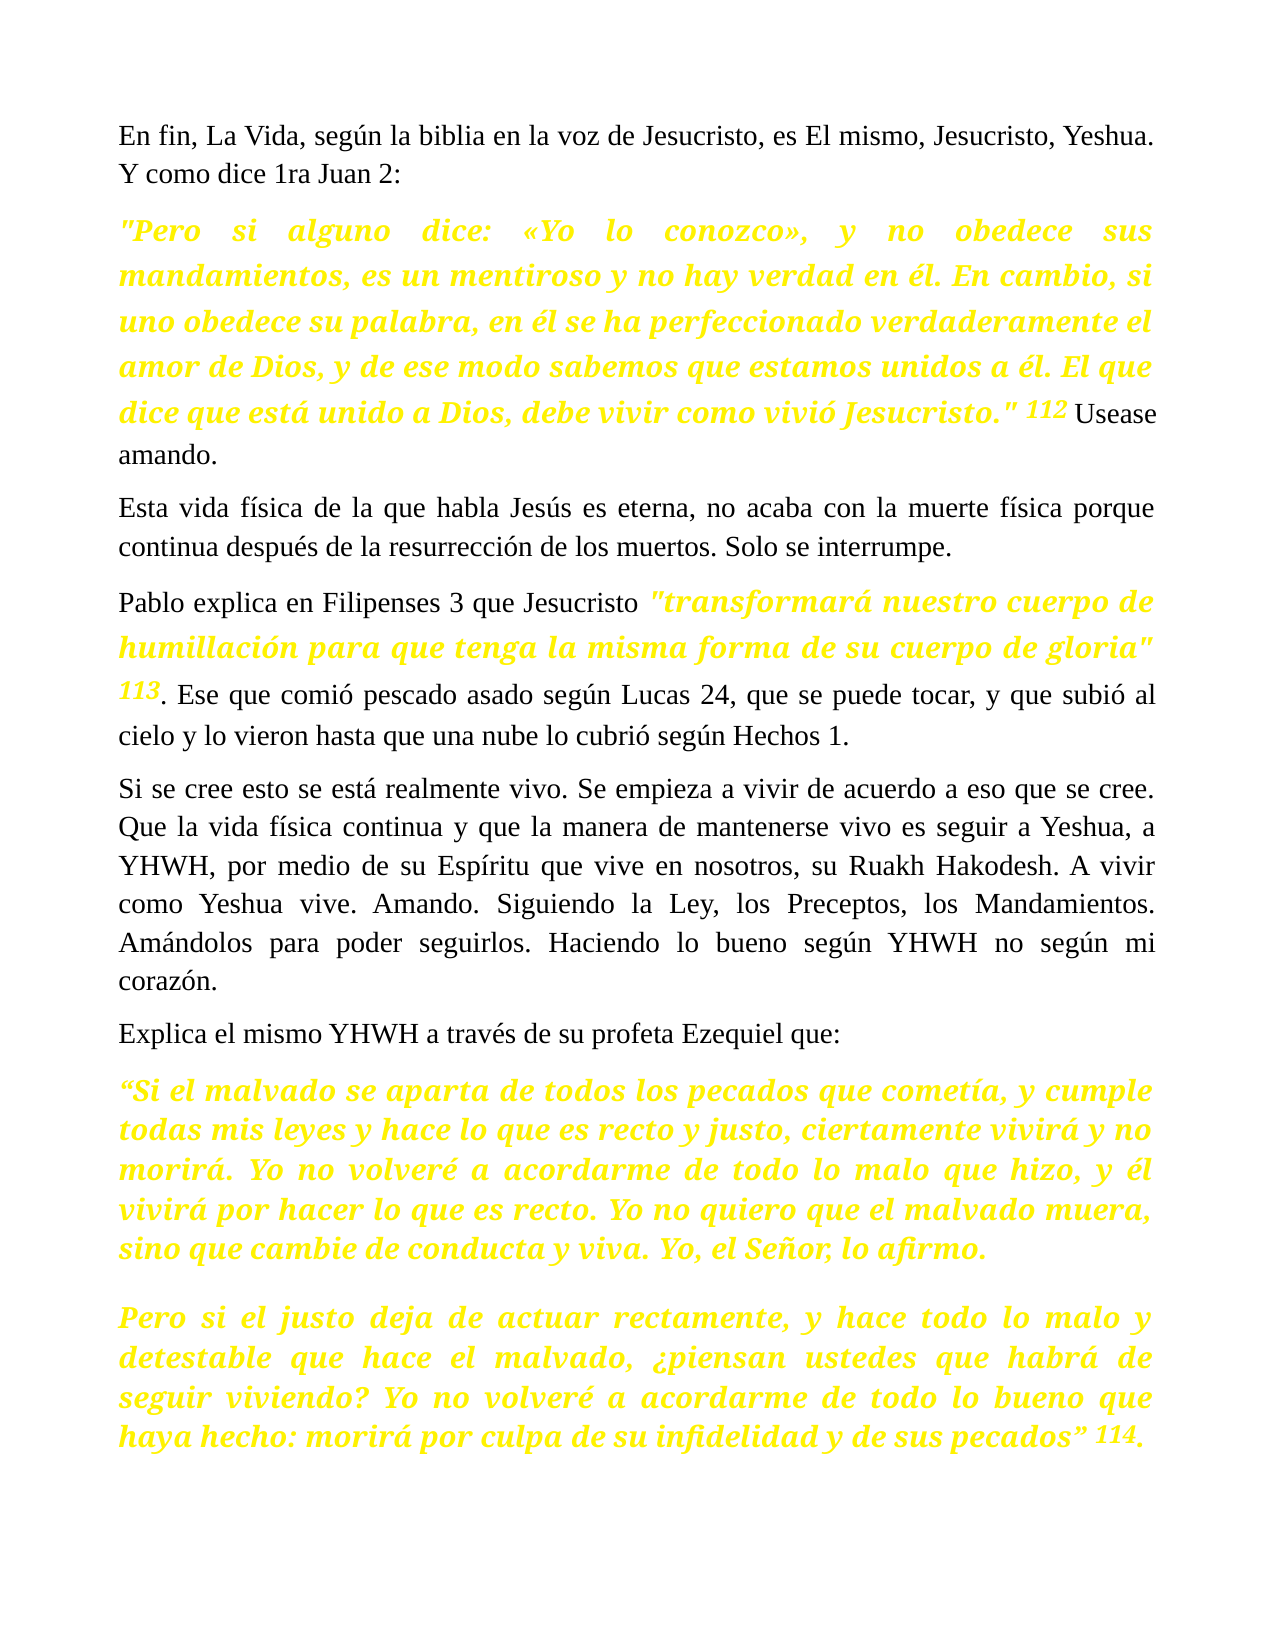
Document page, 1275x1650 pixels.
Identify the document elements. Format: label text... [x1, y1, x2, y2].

text Si se cree esto se está realmente vivo. Se empieza a vivir de acuerdo a eso que se cree. Que la vida física continua y que la manera de mantenerse vivo es seguir a Yeshua, a YHWH, por medio de su Espíritu que vive en nosotros, su Ruakh Hakodesh. A vivir como Yeshua vive. Amando. Siguiendo la Ley, los Preceptos, los Mandamientos. Amándolos para poder seguirlos. Haciendo lo bueno según YHWH no según mi corazón. [118, 771, 1157, 997]
text Pablo explica en Filipenses 3 que Jesucristo "transformará nuestro cuerpo de humillación para que tenga la misma forma de su cuerpo de gloria" . Ese que comió pescado asado según Lucas 24, que se puede tocar, y que subió al cielo y lo vieron hasta que una nube lo cubrió según Hechos 1. [118, 582, 1157, 751]
text Esta vida física de la que habla Jesús es eterna, no acaba con la muerte física porque continua después de la resurrección de los muertos. Solo se interrumpe. [118, 490, 1157, 562]
text En fin, La Vida, según la biblia en la voz de Jesucristo, es El mismo, Jesucristo, Yeshua. Y como dice 1ra Juan 2: [118, 118, 1157, 190]
text "Pero si alguno dice: «Yo lo conozco», y no obedece sus mandamientos, es un mentiroso y no hay verdad en él. En cambio, si uno obedece su palabra, en él se ha perfeccionado verdaderamente el amor de Dios, y de ese modo sabemos que estamos unidos a él. El que dice que está unido a Dios, debe vivir como vivió Jesucristo." Usease amando. [118, 210, 1157, 471]
text “Si el malvado se aparta de todos los pecados que cometía, y cumple todas mis leyes y hace lo que es recto y justo, ciertamente vivirá y no morirá. Yo no volveré a acordarme de todo lo malo que hizo, y él vivirá por hacer lo que es recto. Yo no quiero que el malvado muera, sino que cambie de conducta y viva. Yo, el Señor, lo afirmo. [118, 1070, 1157, 1268]
text Pero si el justo deja de actuar rectamente, y hace todo lo malo y detestable que hace el malvado, ¿piensan ustedes que habrá de seguir viviendo? Yo no volveré a acordarme de todo lo bueno que haya hecho: morirá por culpa de su infidelidad y de sus pecados” . [118, 1298, 1157, 1456]
text Explica el mismo YHWH a través de su profeta Ezequiel que: [118, 1017, 1157, 1050]
